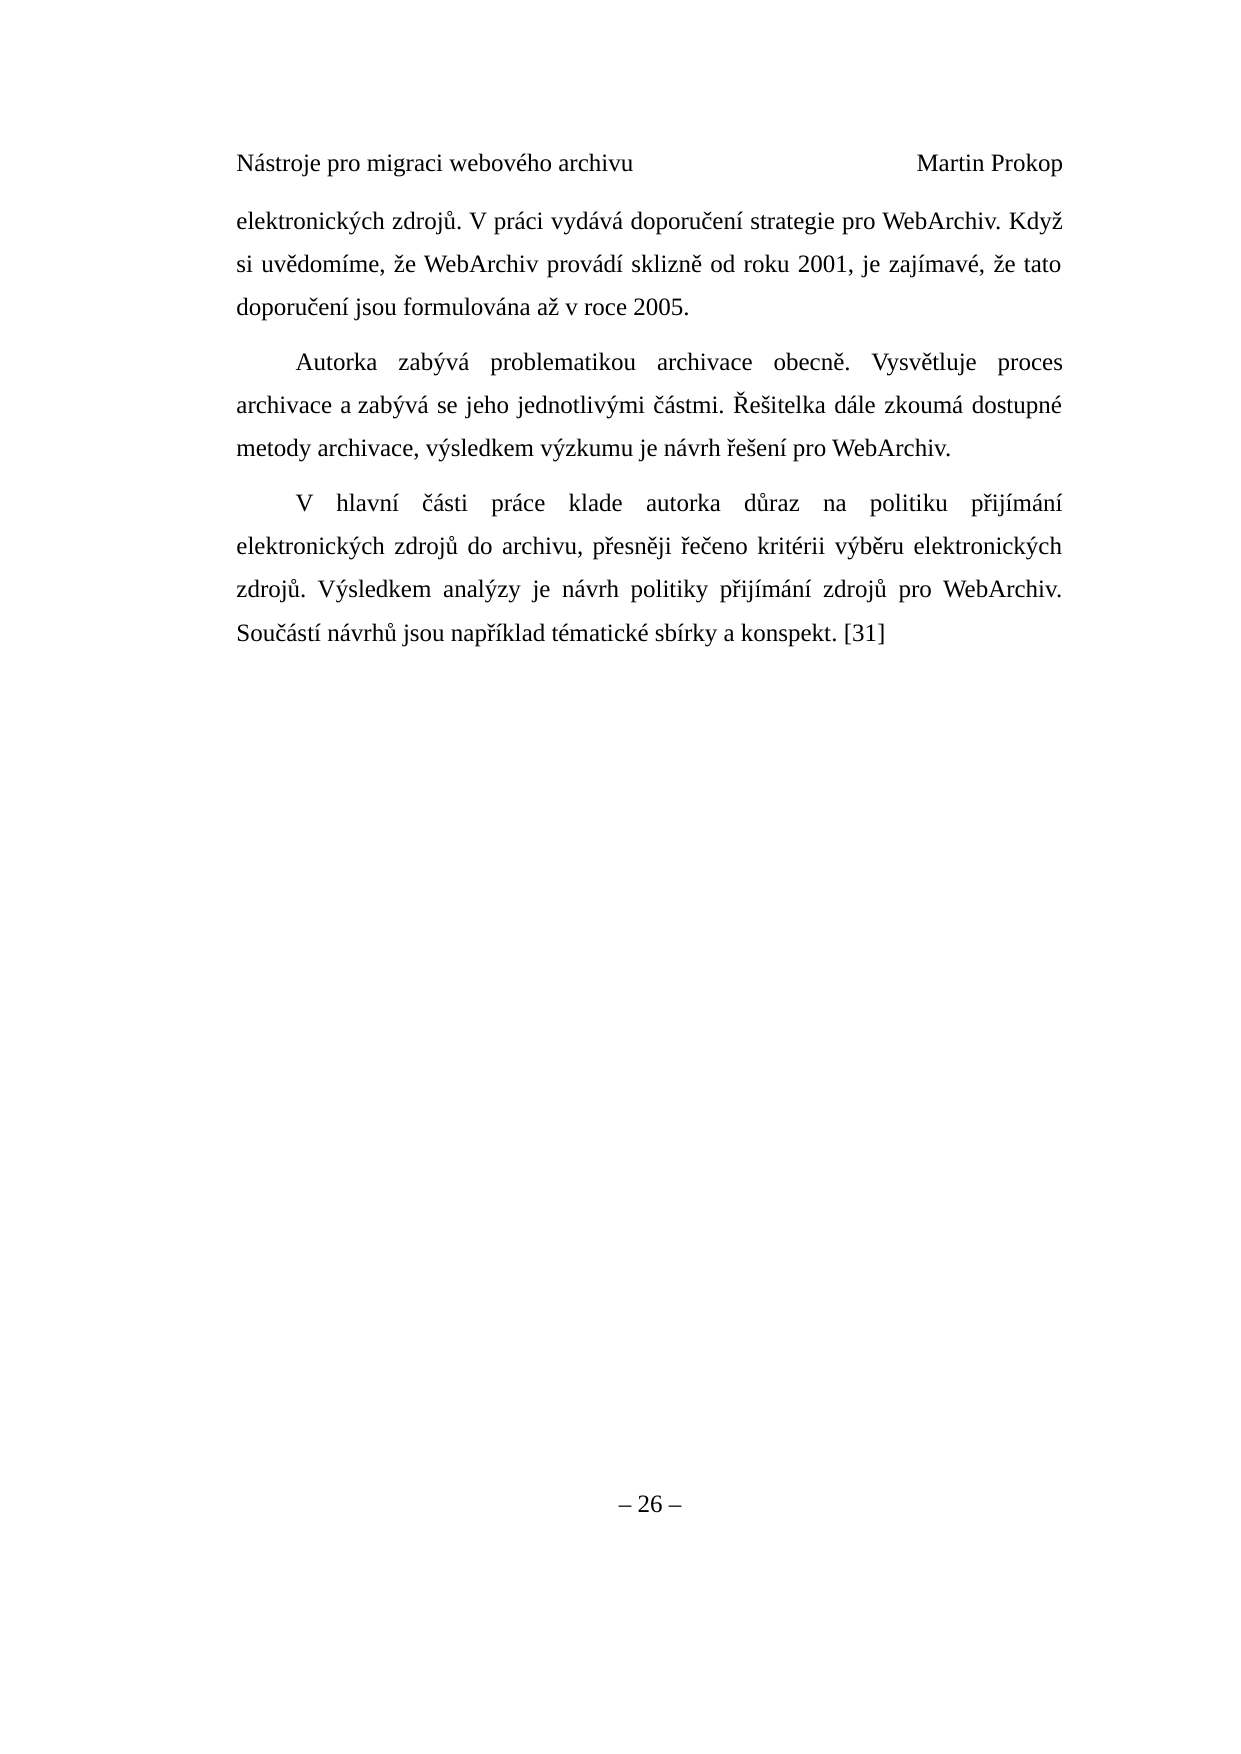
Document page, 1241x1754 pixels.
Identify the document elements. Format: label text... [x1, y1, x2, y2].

text elektronických zdrojů. V práci vydává doporučení strategie pro WebArchiv. Když si uvědomíme, že WebArchiv provádí sklizně od roku 2001, je zajímavé, že tato doporučení jsou formulována až v roce 2005. [236, 206, 1063, 321]
text V hlavní části práce klade autorka důraz na politiku přijímání elektronických zdrojů do archivu, přesněji řečeno kritérii výběru elektronických zdrojů. Výsledkem analýzy je návrh politiky přijímání zdrojů pro WebArchiv. Součástí návrhů jsou například tématické sbírky a konspekt. [31] [236, 488, 1063, 646]
text Autorka zabývá problematikou archivace obecně. Vysvětluje proces archivace a zabývá se jeho jednotlivými částmi. Řešitelka dále zkoumá dostupné metody archivace, výsledkem výzkumu je návrh řešení pro WebArchiv. [236, 347, 1063, 462]
